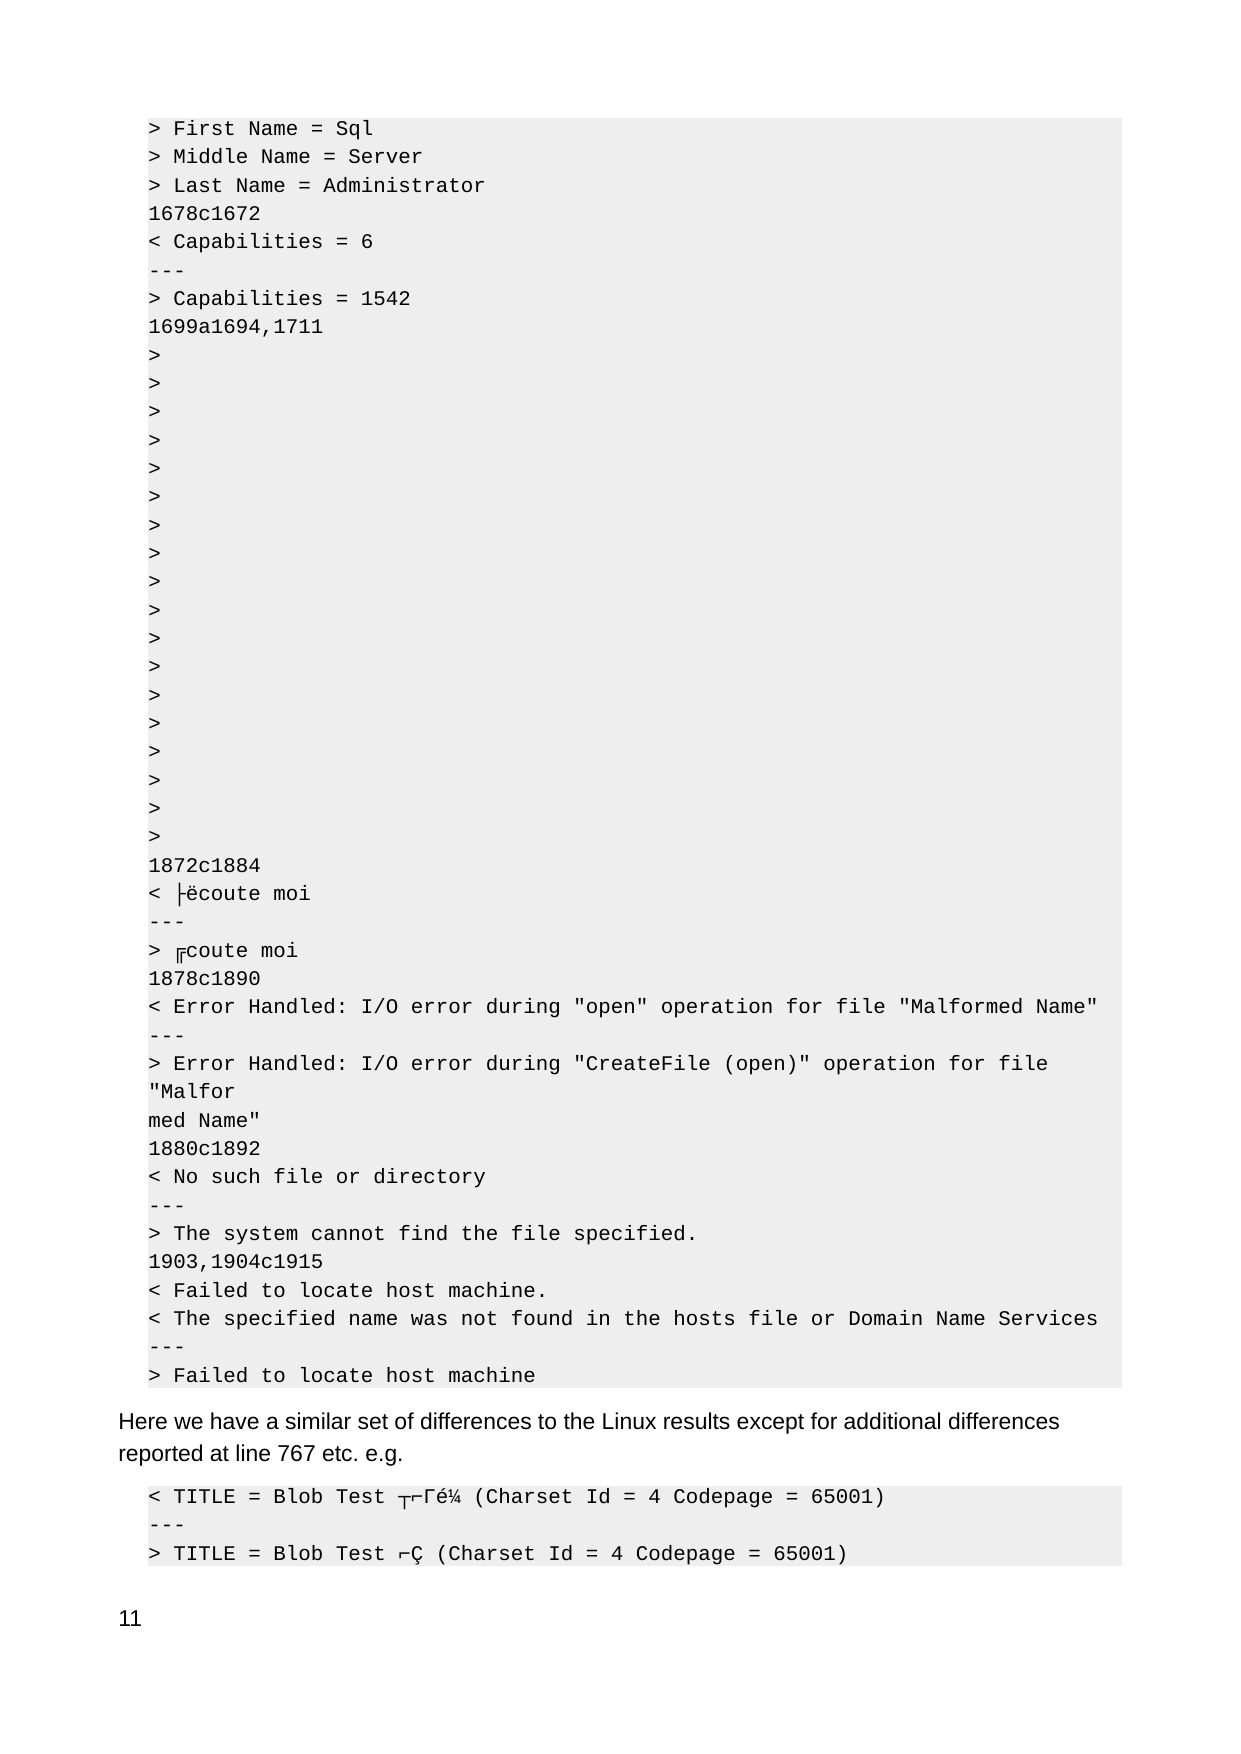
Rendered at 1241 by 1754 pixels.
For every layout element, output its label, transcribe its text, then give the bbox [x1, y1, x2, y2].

text > First Name = Sql [148, 118, 1122, 142]
text < TITLE = Blob Test ┬⌐Γé¼ (Charset Id = 4 Codepage = 65001) [148, 1486, 1122, 1509]
text --- [148, 1195, 1122, 1218]
text 1880c1892 [148, 1138, 1122, 1162]
text med Name" [148, 1110, 1122, 1133]
text > Capabilities = 1542 [148, 288, 1122, 312]
text > [148, 401, 1122, 425]
text > TITLE = Blob Test ⌐Ç (Charset Id = 4 Codepage = 65001) [148, 1542, 1122, 1566]
text > The system cannot find the file specified. [148, 1223, 1122, 1247]
text 1872c1884 [148, 855, 1122, 878]
text --- [148, 260, 1122, 283]
text > [148, 571, 1122, 595]
text > [148, 486, 1122, 510]
text --- [148, 911, 1122, 935]
text 1699a1694,1711 [148, 316, 1122, 340]
text < Failed to locate host machine. [148, 1280, 1122, 1303]
text > Last Name = Administrator [148, 175, 1122, 198]
text > Middle Name = Server [148, 146, 1122, 170]
text > [148, 826, 1122, 850]
text < Error Handled: I/O error during "open" operation for file "Malformed Name" [148, 996, 1122, 1020]
text < No such file or directory [148, 1166, 1122, 1190]
text 1678c1672 [148, 203, 1122, 227]
text 1878c1890 [148, 968, 1122, 992]
text > [148, 458, 1122, 482]
text > [148, 430, 1122, 453]
text > [148, 373, 1122, 397]
text > [148, 600, 1122, 623]
text > [148, 798, 1122, 822]
text > [148, 713, 1122, 737]
text > [148, 741, 1122, 765]
text 1903,1904c1915 [148, 1251, 1122, 1275]
text --- [148, 1025, 1122, 1048]
text > [148, 345, 1122, 368]
text Here we have a similar set of differences to the Linux results except for additional differences reported at line 767 etc. e.g. [118, 1408, 1122, 1466]
text > ╔coute moi [148, 940, 1122, 963]
text > [148, 628, 1122, 652]
text < The specified name was not found in the hosts file or Domain Name Services [148, 1308, 1122, 1332]
text > Error Handled: I/O error during "CreateFile (open)" operation for file "Malfor [148, 1053, 1122, 1105]
text > [148, 770, 1122, 793]
text > [148, 656, 1122, 680]
text < ├ëcoute moi [148, 883, 1122, 907]
text > [148, 685, 1122, 708]
text --- [148, 1514, 1122, 1538]
text > [148, 515, 1122, 538]
text --- [148, 1336, 1122, 1360]
text < Capabilities = 6 [148, 231, 1122, 255]
text > Failed to locate host machine [148, 1365, 1122, 1388]
text > [148, 543, 1122, 567]
